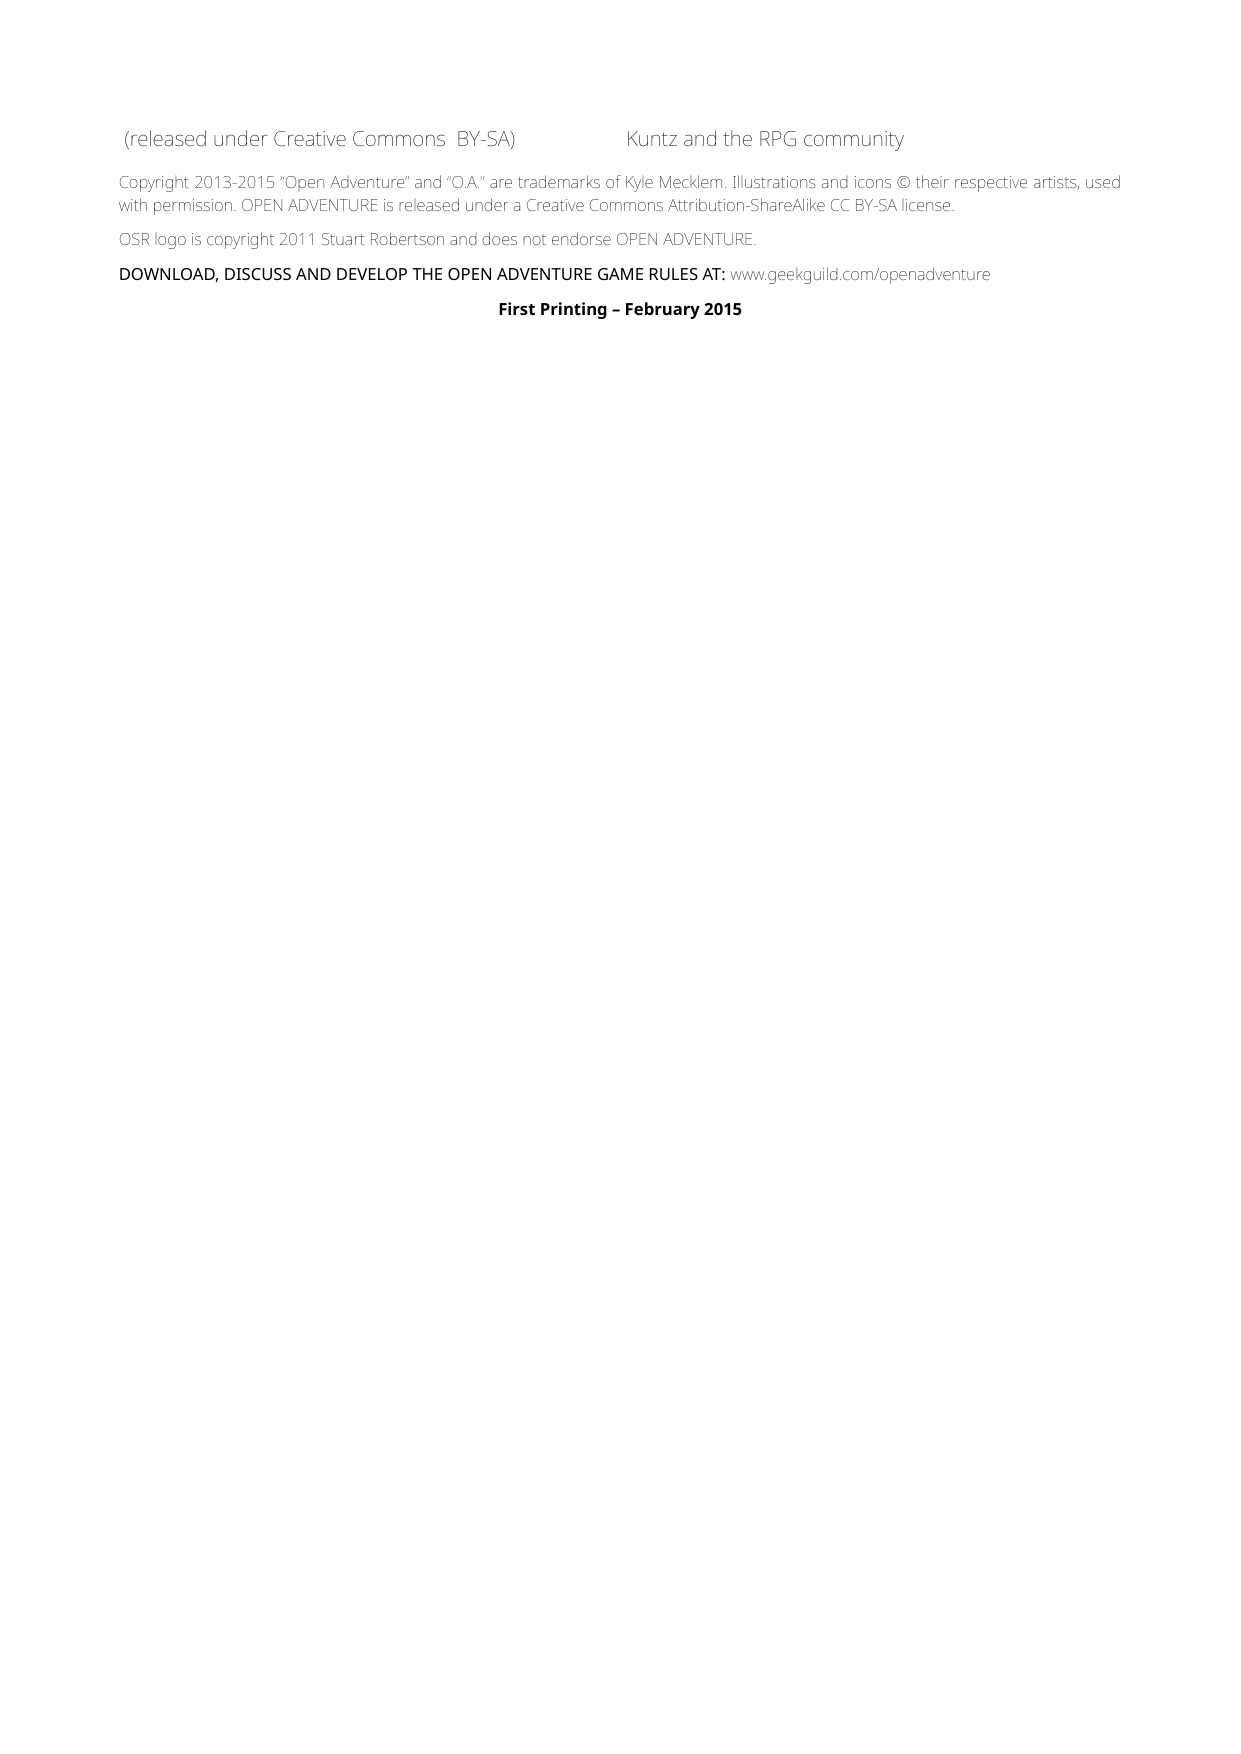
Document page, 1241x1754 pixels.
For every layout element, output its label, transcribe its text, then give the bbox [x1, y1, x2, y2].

table_header (released under Creative Commons BY-SA) [119, 119, 620, 170]
table_header Kuntz and the RPG community [620, 119, 1122, 170]
text First Printing – February 2015 [118, 297, 1122, 320]
text OSR logo is copyright 2011 Stuart Robertson and does not endorse OPEN ADVENTURE. [118, 228, 1122, 251]
text DOWNLOAD, DISCUSS AND DEVELOP THE OPEN ADVENTURE GAME RULES AT: www.geekguild.com/openadventure [118, 262, 1122, 285]
text Copyright 2013-2015 “Open Adventure” and “O.A.” are trademarks of Kyle Mecklem. Illustrations and icons © their respective artists, used with permission. OPEN ADVENTURE is released under a Creative Commons Attribution-ShareAlike CC BY-SA license. [118, 170, 1122, 216]
